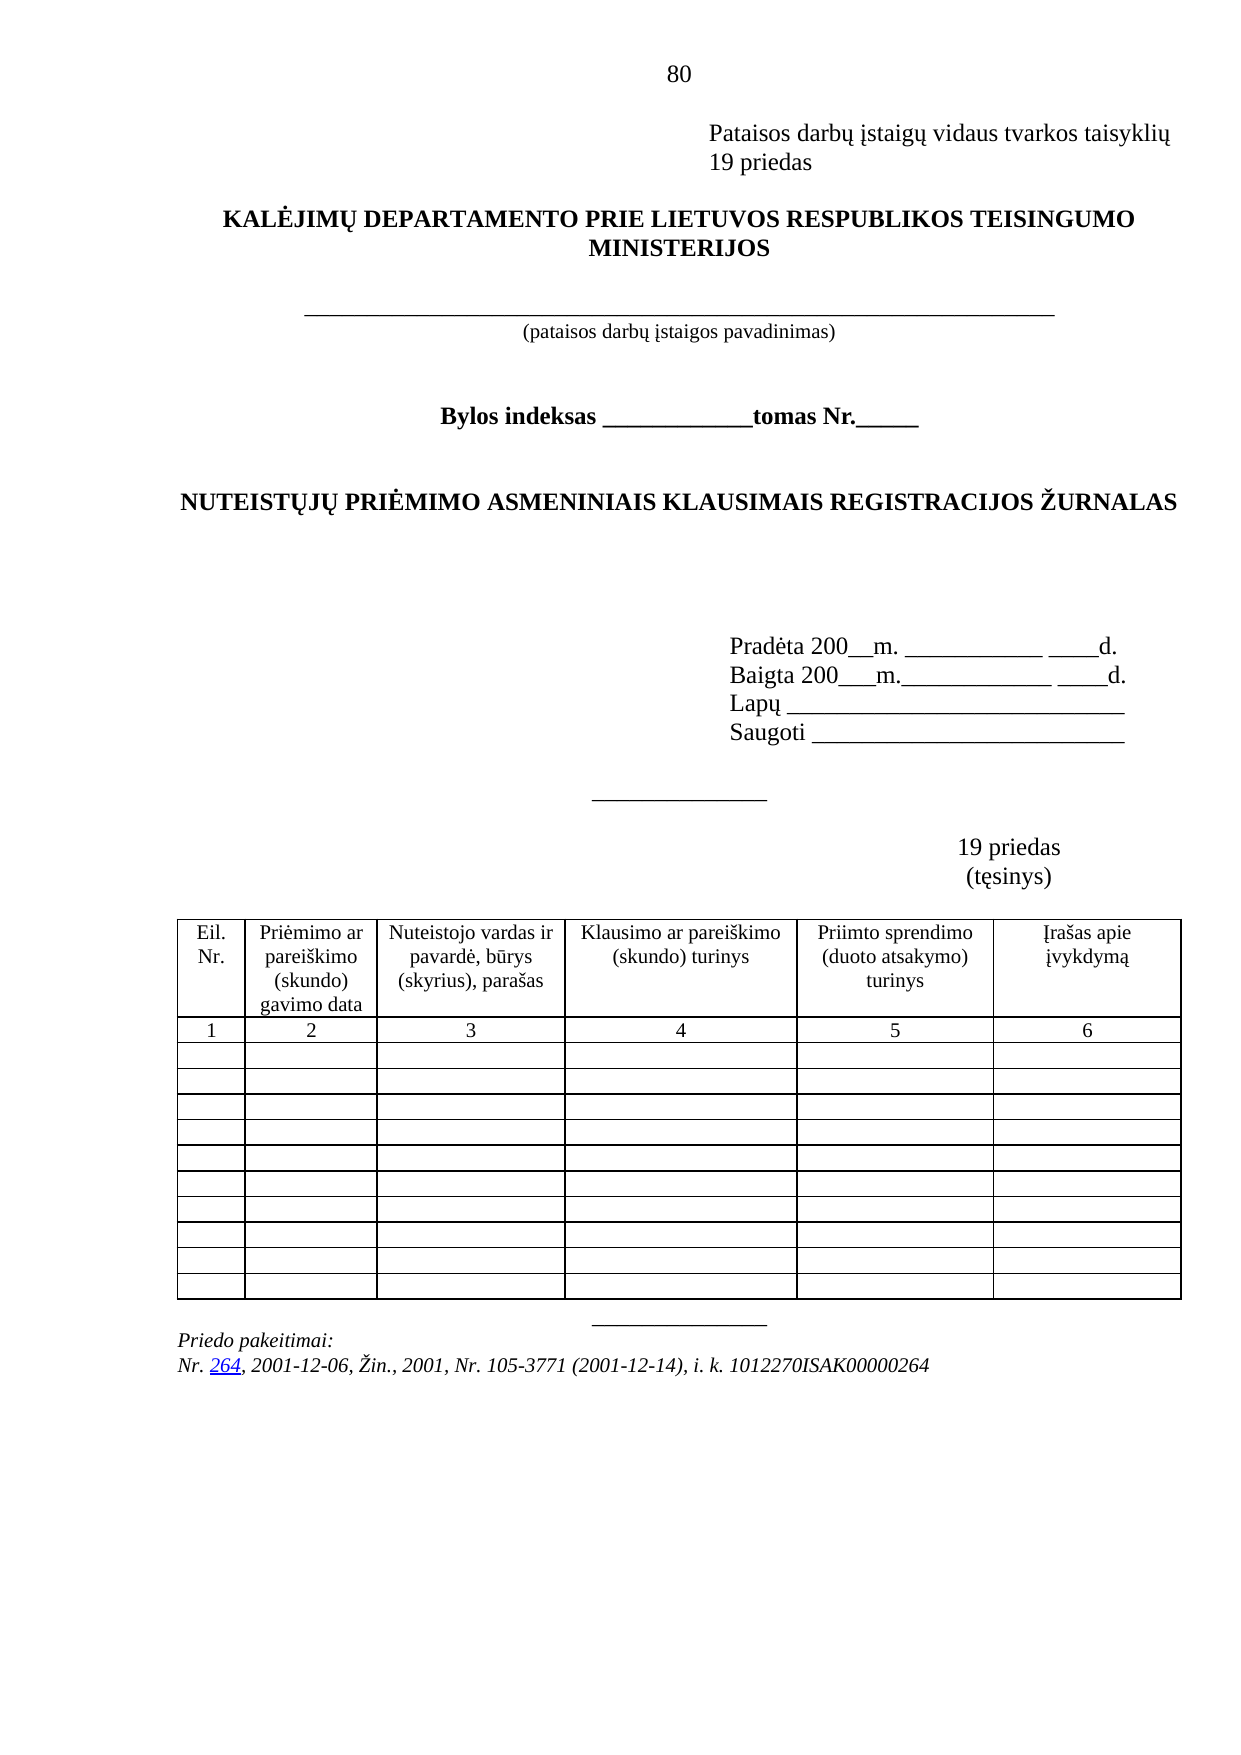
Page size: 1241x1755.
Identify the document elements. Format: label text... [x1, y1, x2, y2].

table_cell [378, 1146, 564, 1170]
text (pataisos darbų įstaigos pavadinimas) [177, 319, 1181, 343]
table_cell [994, 1223, 1180, 1247]
table_cell [566, 1069, 796, 1093]
table_cell [378, 1069, 564, 1093]
table_cell [178, 1248, 244, 1272]
table_cell [994, 1274, 1180, 1298]
table_cell [798, 1223, 993, 1247]
table_cell [246, 1043, 376, 1067]
table_cell [566, 1120, 796, 1144]
text KALĖJIMŲ DEPARTAMENTO PRIE LIETUVOS RESPUBLIKOS TEISINGUMO MINISTERIJOS [177, 204, 1181, 262]
table_cell [798, 1069, 993, 1093]
text Nr. 264, 2001-12-06, Žin., 2001, Nr. 105-3771 (2001-12-14), i. k. 1012270ISAK00000264 [177, 1352, 1181, 1377]
table_cell [246, 1197, 376, 1221]
table_cell [178, 1172, 244, 1196]
table_cell [378, 1223, 564, 1247]
text ______________ [177, 1300, 1181, 1328]
table_cell [378, 1274, 564, 1298]
table_header Eil. Nr. [178, 920, 244, 1016]
table_cell [994, 1248, 1180, 1272]
table_cell 3 [378, 1018, 564, 1042]
table_cell 6 [994, 1018, 1180, 1042]
table_cell [246, 1069, 376, 1093]
text 19 priedas [177, 147, 1181, 176]
table_cell [994, 1095, 1180, 1119]
text (tęsinys) [177, 861, 1181, 890]
table_cell [378, 1120, 564, 1144]
table_header Priimto sprendimo (duoto atsakymo) turinys [798, 920, 993, 1016]
text Baigta 200___m.____________ ____d. [177, 660, 1181, 688]
table_cell [178, 1095, 244, 1119]
table_cell [246, 1223, 376, 1247]
table_cell 4 [566, 1018, 796, 1042]
table_cell [178, 1069, 244, 1093]
table_cell [246, 1248, 376, 1272]
table_cell [566, 1043, 796, 1067]
table_cell [246, 1274, 376, 1298]
table_cell [378, 1172, 564, 1196]
table_cell [178, 1223, 244, 1247]
table_cell [994, 1043, 1180, 1067]
table_cell [798, 1248, 993, 1272]
table_cell [566, 1248, 796, 1272]
table_cell [178, 1146, 244, 1170]
text Bylos indeksas ____________tomas Nr._____ [177, 401, 1181, 430]
table_header Priėmimo ar pareiškimo (skundo) gavimo data [246, 920, 376, 1016]
table_cell [178, 1043, 244, 1067]
text Lapų ___________________________ [177, 688, 1181, 717]
table_cell [798, 1120, 993, 1144]
table_cell [994, 1172, 1180, 1196]
table_cell [994, 1120, 1180, 1144]
table_cell [178, 1274, 244, 1298]
table_cell [178, 1197, 244, 1221]
table_cell [798, 1095, 993, 1119]
text ______________ [177, 775, 1181, 803]
table_cell [566, 1095, 796, 1119]
table_cell 1 [178, 1018, 244, 1042]
text 19 priedas [177, 832, 1181, 861]
table_cell [378, 1197, 564, 1221]
table_cell [566, 1197, 796, 1221]
table_cell [378, 1248, 564, 1272]
table_cell [566, 1172, 796, 1196]
text Pataisos darbų įstaigų vidaus tvarkos taisyklių [709, 118, 1181, 147]
table_cell [378, 1095, 564, 1119]
text ____________________________________________________________ [177, 291, 1181, 319]
table_cell [378, 1043, 564, 1067]
table_cell [246, 1146, 376, 1170]
table_cell [798, 1146, 993, 1170]
table_cell [246, 1172, 376, 1196]
text Saugoti _________________________ [177, 717, 1181, 746]
table_cell [246, 1095, 376, 1119]
table_cell 2 [246, 1018, 376, 1042]
table_header Klausimo ar pareiškimo (skundo) turinys [566, 920, 796, 1016]
table_cell [178, 1120, 244, 1144]
table_cell 5 [798, 1018, 993, 1042]
text Priedo pakeitimai: [177, 1328, 1181, 1352]
table_cell [798, 1274, 993, 1298]
table_cell [994, 1069, 1180, 1093]
table_cell [566, 1274, 796, 1298]
table_cell [798, 1172, 993, 1196]
table_header Nuteistojo vardas ir pavardė, būrys (skyrius), parašas [378, 920, 564, 1016]
table_cell [566, 1223, 796, 1247]
table_cell [798, 1197, 993, 1221]
table_cell [994, 1197, 1180, 1221]
text NUTEISTŲJŲ PRIĖMIMO ASMENINIAIS KLAUSIMAIS REGISTRACIJOS ŽURNALAS [177, 487, 1181, 516]
table_header Įrašas apie įvykdymą [994, 920, 1180, 1016]
table_cell [798, 1043, 993, 1067]
text Pradėta 200__m. ___________ ____d. [177, 631, 1181, 660]
table_cell [566, 1146, 796, 1170]
table_cell [246, 1120, 376, 1144]
table_cell [994, 1146, 1180, 1170]
